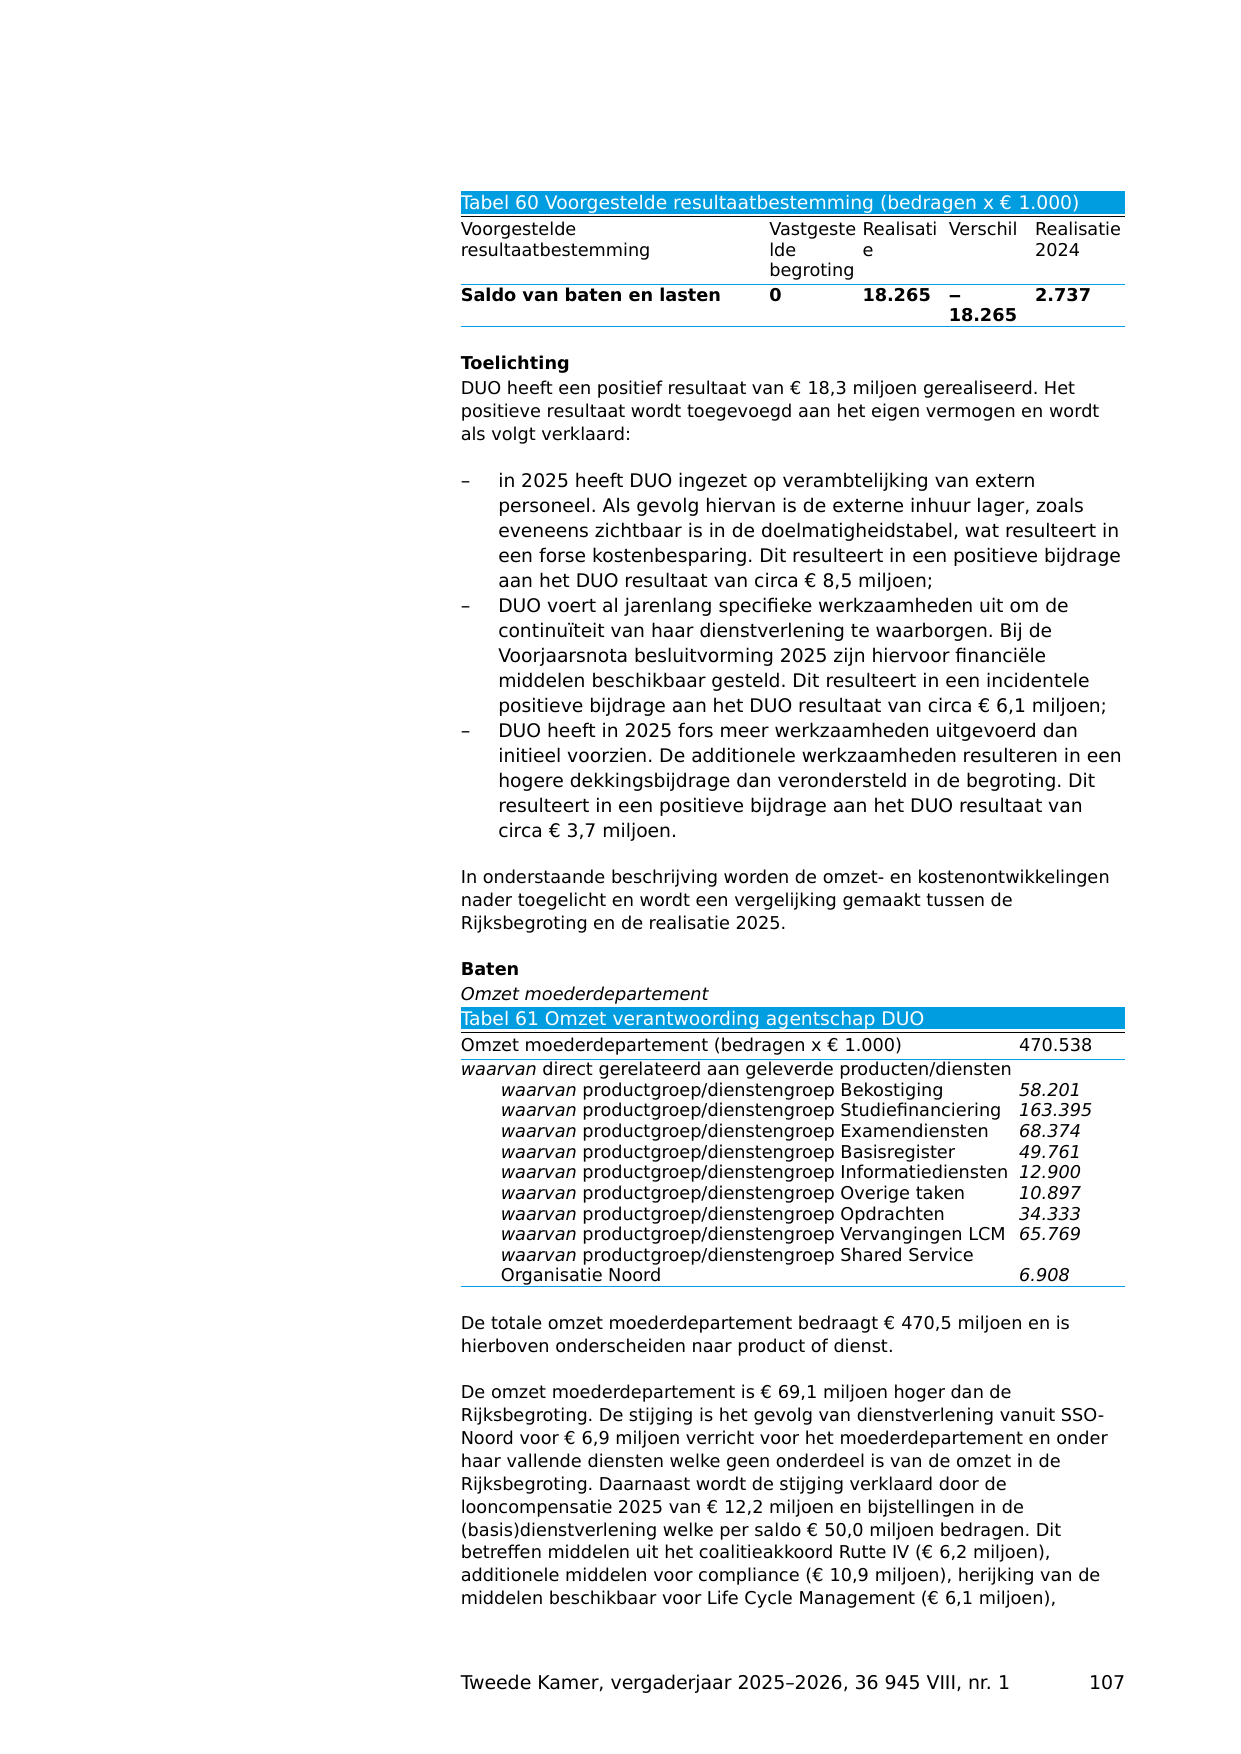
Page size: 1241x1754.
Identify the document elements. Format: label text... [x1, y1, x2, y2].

text De omzet moederdepartement is € 69,1 miljoen hoger dan de Rijksbegroting. De stijging is het gevolg van dienstverlening vanuit SSO-Noord voor € 6,9 miljoen verricht voor het moederdepartement en onder haar vallende diensten welke geen onderdeel is van de omzet in de Rijksbegroting. Daarnaast wordt de stijging verklaard door de looncompensatie 2025 van € 12,2 miljoen en bijstellingen in de (basis)dienstverlening welke per saldo € 50,0 miljoen bedragen. Dit betreffen middelen uit het coalitieakkoord Rutte IV (€ 6,2 miljoen), additionele middelen voor compliance (€ 10,9 miljoen), herijking van de middelen beschikbaar voor Life Cycle Management (€ 6,1 miljoen), [461, 1380, 1125, 1609]
table_cell 10.897 [1016, 1183, 1125, 1203]
table_cell waarvan productgroep/dienstengroep Basisregister [498, 1142, 1016, 1162]
table_cell [461, 1100, 498, 1121]
table_cell [461, 1245, 498, 1286]
text Omzet moederdepartement [461, 982, 1125, 1004]
table_cell [1016, 1060, 1125, 1080]
table_cell waarvan productgroep/dienstengroep Vervangingen LCM [498, 1224, 1016, 1245]
table_cell Realisatie [859, 217, 946, 284]
table_cell 34.333 [1016, 1204, 1125, 1224]
text De totale omzet moederdepartement bedraagt € 470,5 miljoen en is hierboven onderscheiden naar product of dienst. [461, 1311, 1125, 1357]
text Baten [461, 957, 1125, 979]
table_cell [461, 1224, 498, 1245]
table_cell waarvan productgroep/dienstengroep Bekostiging [498, 1080, 1016, 1100]
table_cell Voorgestelde resultaatbestemming [461, 217, 766, 284]
table_cell 18.265 [859, 285, 946, 326]
table_cell Omzet moederdepartement (bedragen x € 1.000) [461, 1033, 1016, 1058]
table_cell 470.538 [1016, 1033, 1125, 1058]
list DUO heeft in 2025 fors meer werkzaamheden uitgevoerd dan initieel voorzien. De additionele werkzaamheden resulteren in een hogere dekkingsbijdrage dan verondersteld in de begroting. Dit resulteert in een positieve bijdrage aan het DUO resultaat van circa € 3,7 miljoen. [461, 718, 1125, 843]
table_cell [461, 1204, 498, 1224]
table_cell 0 [766, 285, 859, 326]
table_cell ‒ 18.265 [946, 285, 1032, 326]
text In onderstaande beschrijving worden de omzet- en kostenontwikkelingen nader toegelicht en wordt een vergelijking gemaakt tussen de Rijksbegroting en de realisatie 2025. [461, 865, 1125, 934]
list DUO voert al jarenlang specifieke werkzaamheden uit om de continuïteit van haar dienstverlening te waarborgen. Bij de Voorjaarsnota besluitvorming 2025 zijn hiervoor financiële middelen beschikbaar gesteld. Dit resulteert in een incidentele positieve bijdrage aan het DUO resultaat van circa € 6,1 miljoen; [461, 593, 1125, 718]
table_cell 49.761 [1016, 1142, 1125, 1162]
table_cell Saldo van baten en lasten [461, 285, 766, 326]
table_cell 12.900 [1016, 1162, 1125, 1183]
table_cell [461, 1080, 498, 1100]
table_cell 68.374 [1016, 1121, 1125, 1142]
table_cell Verschil [946, 217, 1032, 284]
table_cell [461, 1142, 498, 1162]
table_cell waarvan productgroep/dienstengroep Overige taken [498, 1183, 1016, 1203]
text Toelichting [461, 351, 1125, 374]
table_cell waarvan productgroep/dienstengroep Informatiediensten [498, 1162, 1016, 1183]
table_cell [461, 1183, 498, 1203]
table_cell waarvan productgroep/dienstengroep Examendiensten [498, 1121, 1016, 1142]
table_cell waarvan direct gerelateerd aan geleverde producten/diensten [461, 1060, 1016, 1080]
table_cell Realisatie 2024 [1032, 217, 1125, 284]
table_cell [461, 1162, 498, 1183]
text DUO heeft een positief resultaat van € 18,3 miljoen gerealiseerd. Het positieve resultaat wordt toegevoegd aan het eigen vermogen en wordt als volgt verklaard: [461, 376, 1125, 445]
table_cell waarvan productgroep/dienstengroep Opdrachten [498, 1204, 1016, 1224]
table_cell 2.737 [1032, 285, 1125, 326]
list in 2025 heeft DUO ingezet op verambtelijking van extern personeel. Als gevolg hiervan is de externe inhuur lager, zoals eveneens zichtbaar is in de doelmatigheidstabel, wat resulteert in een forse kostenbesparing. Dit resulteert in een positieve bijdrage aan het DUO resultaat van circa € 8,5 miljoen; [461, 468, 1125, 593]
table_cell 65.769 [1016, 1224, 1125, 1245]
table_cell 6.908 [1016, 1245, 1125, 1286]
table_cell [461, 1121, 498, 1142]
table_cell 163.395 [1016, 1100, 1125, 1121]
table_cell waarvan productgroep/dienstengroep Studiefinanciering [498, 1100, 1016, 1121]
table_cell Vastgestelde begroting [766, 217, 859, 284]
table_cell 58.201 [1016, 1080, 1125, 1100]
table_cell waarvan productgroep/dienstengroep Shared Service Organisatie Noord [498, 1245, 1016, 1286]
